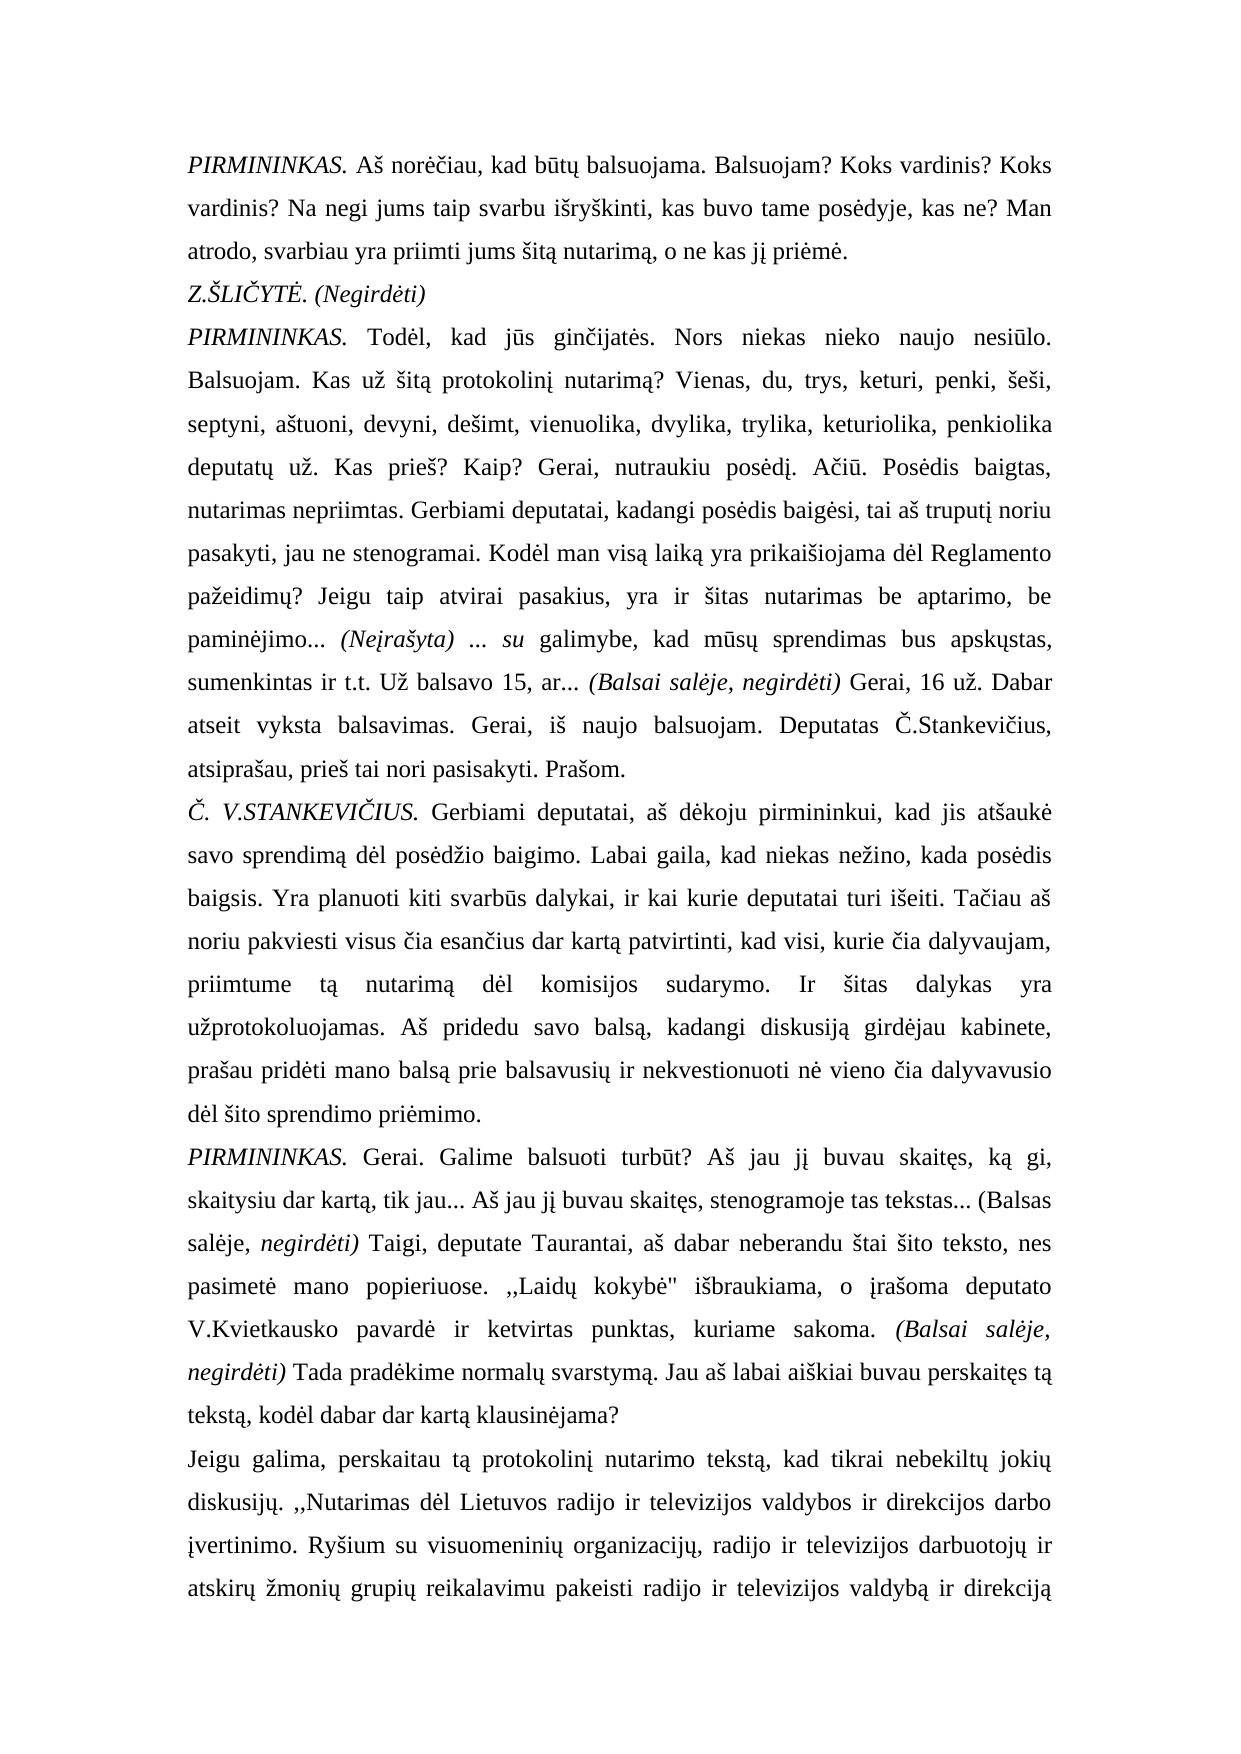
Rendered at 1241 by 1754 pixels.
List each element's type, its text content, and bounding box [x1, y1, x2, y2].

text Jeigu galima, perskaitau tą protokolinį nutarimo tekstą, kad tikrai nebekiltų jokių diskusijų. ,,Nutarimas dėl Lietuvos radijo ir televizijos valdybos ir direkcijos darbo įvertinimo. Ryšium su visuomeninių organizacijų, radijo ir televizijos darbuotojų ir atskirų žmonių grupių reikalavimu pakeisti radijo ir televizijos valdybą ir direkciją [187, 1444, 1053, 1602]
text PIRMININKAS. Todėl, kad jūs ginčijatės. Nors niekas nieko naujo nesiūlo. Balsuojam. Kas už šitą protokolinį nutarimą? Vienas, du, trys, keturi, penki, šeši, septyni, aštuoni, devyni, dešimt, vienuolika, dvylika, trylika, keturiolika, penkiolika deputatų už. Kas prieš? Kaip? Gerai, nutraukiu posėdį. Ačiū. Posėdis baigtas, nutarimas nepriimtas. Gerbiami deputatai, kadangi posėdis baigėsi, tai aš truputį noriu pasakyti, jau ne stenogramai. Kodėl man visą laiką yra prikaišiojama dėl Reglamento pažeidimų? Jeigu taip atvirai pasakius, yra ir šitas nutarimas be aptarimo, be paminėjimo... (Neįrašyta) ... su galimybe, kad mūsų sprendimas bus apskųstas, sumenkintas ir t.t. Už balsavo 15, ar... (Balsai salėje, negirdėti) Gerai, 16 už. Dabar atseit vyksta balsavimas. Gerai, iš naujo balsuojam. Deputatas Č.Stankevičius, atsiprašau, prieš tai nori pasisakyti. Prašom. [187, 322, 1053, 782]
text PIRMININKAS. Gerai. Galime balsuoti turbūt? Aš jau jį buvau skaitęs, ką gi, skaitysiu dar kartą, tik jau... Aš jau jį buvau skaitęs, stenogramoje tas tekstas... (Balsas salėje, negirdėti) Taigi, deputate Taurantai, aš dabar neberandu štai šito teksto, nes pasimetė mano popieriuose. ,,Laidų kokybė" išbraukiama, o įrašoma deputato V.Kvietkausko pavardė ir ketvirtas punktas, kuriame sakoma. (Balsai salėje, negirdėti) Tada pradėkime normalų svarstymą. Jau aš labai aiškiai buvau perskaitęs tą tekstą, kodėl dabar dar kartą klausinėjama? [187, 1142, 1053, 1429]
text Z.ŠLIČYTĖ. (Negirdėti) [187, 279, 1053, 308]
text PIRMININKAS. Aš norėčiau, kad būtų balsuojama. Balsuojam? Koks vardinis? Koks vardinis? Na negi jums taip svarbu išryškinti, kas buvo tame posėdyje, kas ne? Man atrodo, svarbiau yra priimti jums šitą nutarimą, o ne kas jį priėmė. [187, 150, 1053, 265]
text Č. V.STANKEVIČIUS. Gerbiami deputatai, aš dėkoju pirmininkui, kad jis atšaukė savo sprendimą dėl posėdžio baigimo. Labai gaila, kad niekas nežino, kada posėdis baigsis. Yra planuoti kiti svarbūs dalykai, ir kai kurie deputatai turi išeiti. Tačiau aš noriu pakviesti visus čia esančius dar kartą patvirtinti, kad visi, kurie čia dalyvaujam, priimtume tą nutarimą dėl komisijos sudarymo. Ir šitas dalykas yra užprotokoluojamas. Aš pridedu savo balsą, kadangi diskusiją girdėjau kabinete, prašau pridėti mano balsą prie balsavusių ir nekvestionuoti nė vieno čia dalyvavusio dėl šito sprendimo priėmimo. [187, 797, 1053, 1127]
